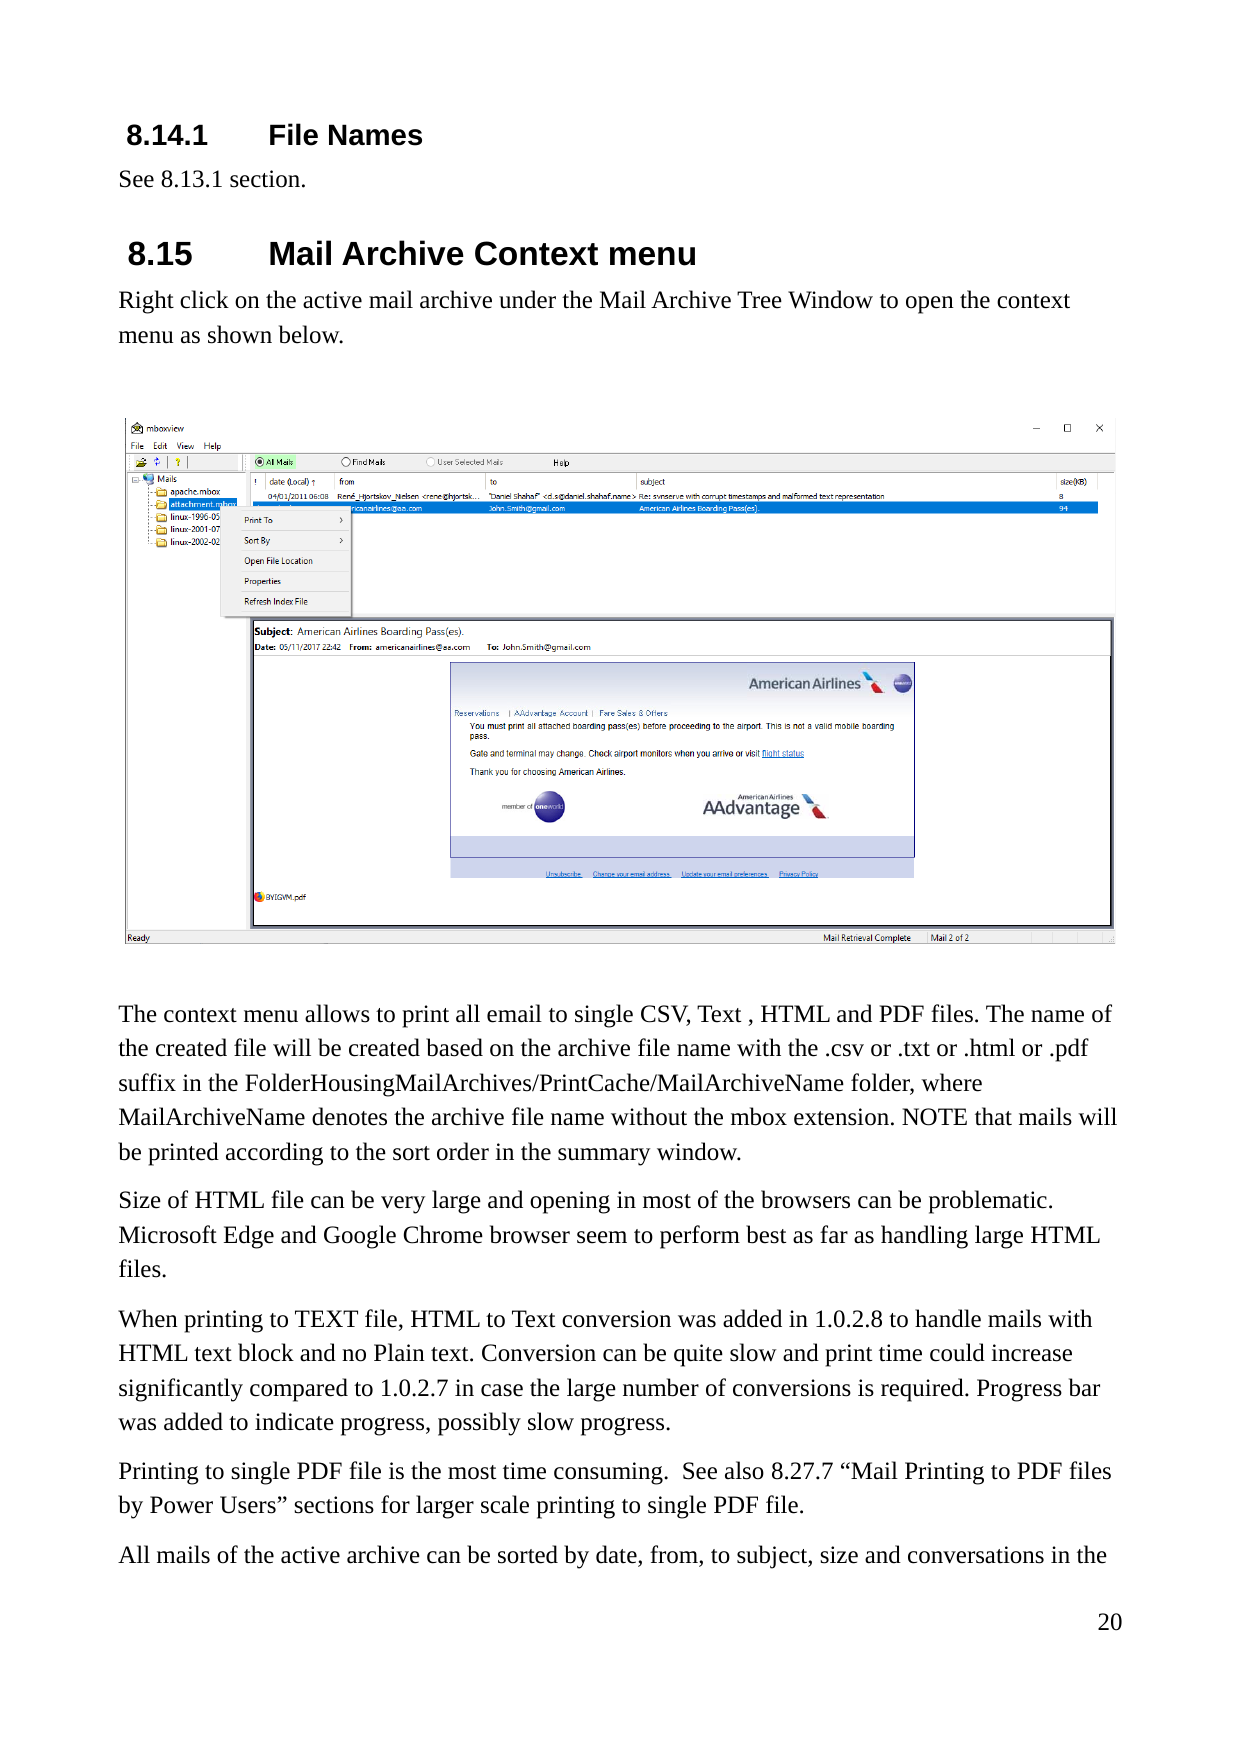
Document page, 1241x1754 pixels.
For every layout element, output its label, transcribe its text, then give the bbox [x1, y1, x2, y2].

text Size of HTML file can be very large and opening in most of the browsers can be problematic. Microsoft Edge and Google Chrome browser seem to perform best as far as handling large HTML files. [118, 1186, 1122, 1283]
text Printing to single PDF file is the most time consuming. See also 8.27.7 “Mail Printing to PDF files by Power Users” sections for larger scale printing to single PDF file. [118, 1456, 1122, 1519]
subtitle File Names [118, 118, 1122, 152]
text All mails of the active archive can be sorted by date, from, to subject, size and conversations in the [118, 1540, 1122, 1568]
text The context menu allows to print all email to single CSV, Text , HTML and PDF files. The name of the created file will be created based on the archive file name with the .csv or .txt or .html or .pdf suffix in the FolderHousingMailArchives/PrintCache/MailArchiveName folder, where MailArchiveName denotes the archive file name without the mbox extension. NOTE that mails will be printed according to the sort order in the summary window. [118, 999, 1122, 1165]
picture [125, 418, 1116, 944]
text See 8.13.1 section. [118, 164, 1122, 193]
text Right click on the active mail archive under the Mail Archive Tree Window to open the context menu as shown below. [118, 285, 1122, 349]
text When printing to TEXT file, HTML to Text conversion was added in 1.0.2.8 to handle mails with HTML text block and no Plain text. Conversion can be quite slow and print time could increase significantly compared to 1.0.2.7 in case the large number of conversions is required. Progress bar was added to indicate progress, possibly slow progress. [118, 1304, 1122, 1436]
subtitle Mail Archive Context menu [118, 234, 1122, 273]
